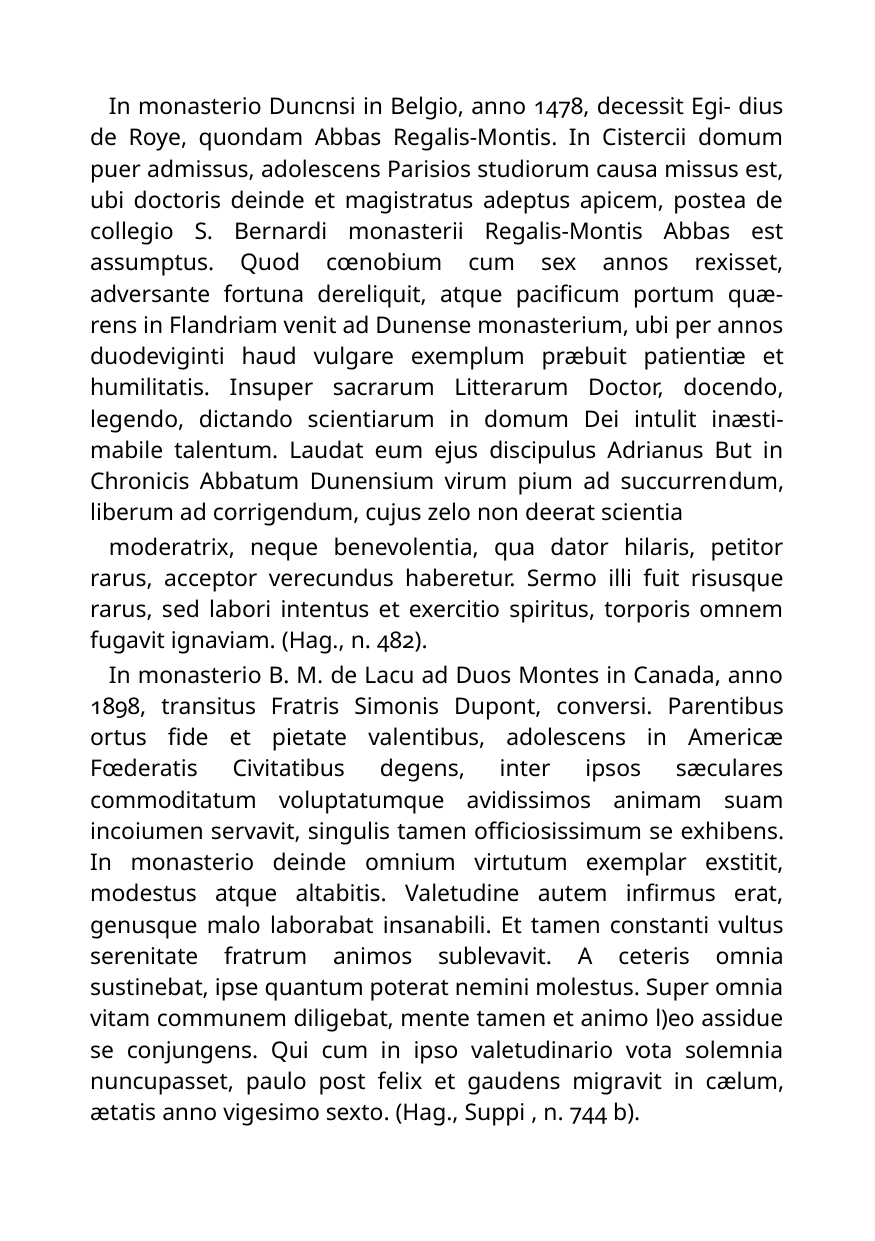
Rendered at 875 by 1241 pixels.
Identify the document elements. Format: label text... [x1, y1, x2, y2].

text In monasterio B. M. de Lacu ad Duos Montes in Canada, anno 1898, transitus Fratris Simonis Dupont, conversi. Parentibus ortus fide et pietate valentibus, adolescens in Americæ Fœderatis Civitatibus degens, inter ipsos sæculares commoditatum voluptatumque avidissimos animam suam incoiumen servavit, singulis tamen officiosissimum se exhi­bens. In monasterio deinde omnium virtutum exemplar exstitit, modestus atque altabitis. Valetudine autem infirmus erat, genusque malo laborabat insanabili. Et tamen constanti vultus serenitate fratrum animos sublevavit. A ceteris omnia sustinebat, ipse quantum poterat nemini molestus. Super omnia vitam communem diligebat, mente tamen et animo l)eo assidue se conjungens. Qui cum in ipso valetudinario vota solemnia nuncupasset, paulo post felix et gaudens migra­vit in cælum, ætatis anno vigesimo sexto. (Hag., Suppi , n. 744 b). [90, 658, 784, 1127]
text moderatrix, neque benevolentia, qua dator hilaris, petitor rarus, acceptor verecundus haberetur. Sermo illi fuit risusque rarus, sed labori intentus et exercitio spiritus, torporis omnem fugavit ignaviam. (Hag., n. 482). [90, 531, 784, 656]
text In monasterio Duncnsi in Belgio, anno 1478, decessit Egi- dius de Roye, quondam Abbas Regalis-Montis. In Cistercii domum puer admissus, adolescens Parisios studiorum causa missus est, ubi doctoris deinde et magistratus adeptus apicem, postea de collegio S. Bernardi monasterii Regalis-Montis Abbas est assumptus. Quod cœnobium cum sex annos rexisset, adversante fortuna dereliquit, atque pacificum portum quæ- rens in Flandriam venit ad Dunense monasterium, ubi per annos duodeviginti haud vulgare exemplum præbuit patientiæ et humilitatis. Insuper sacrarum Litterarum Doctor, docendo, legendo, dictando scientiarum in domum Dei intulit inæsti- mabile talentum. Laudat eum ejus discipulus Adrianus But in Chronicis Abbatum Dunensium virum pium ad succurren­dum, liberum ad corrigendum, cujus zelo non deerat scientia [90, 90, 784, 527]
